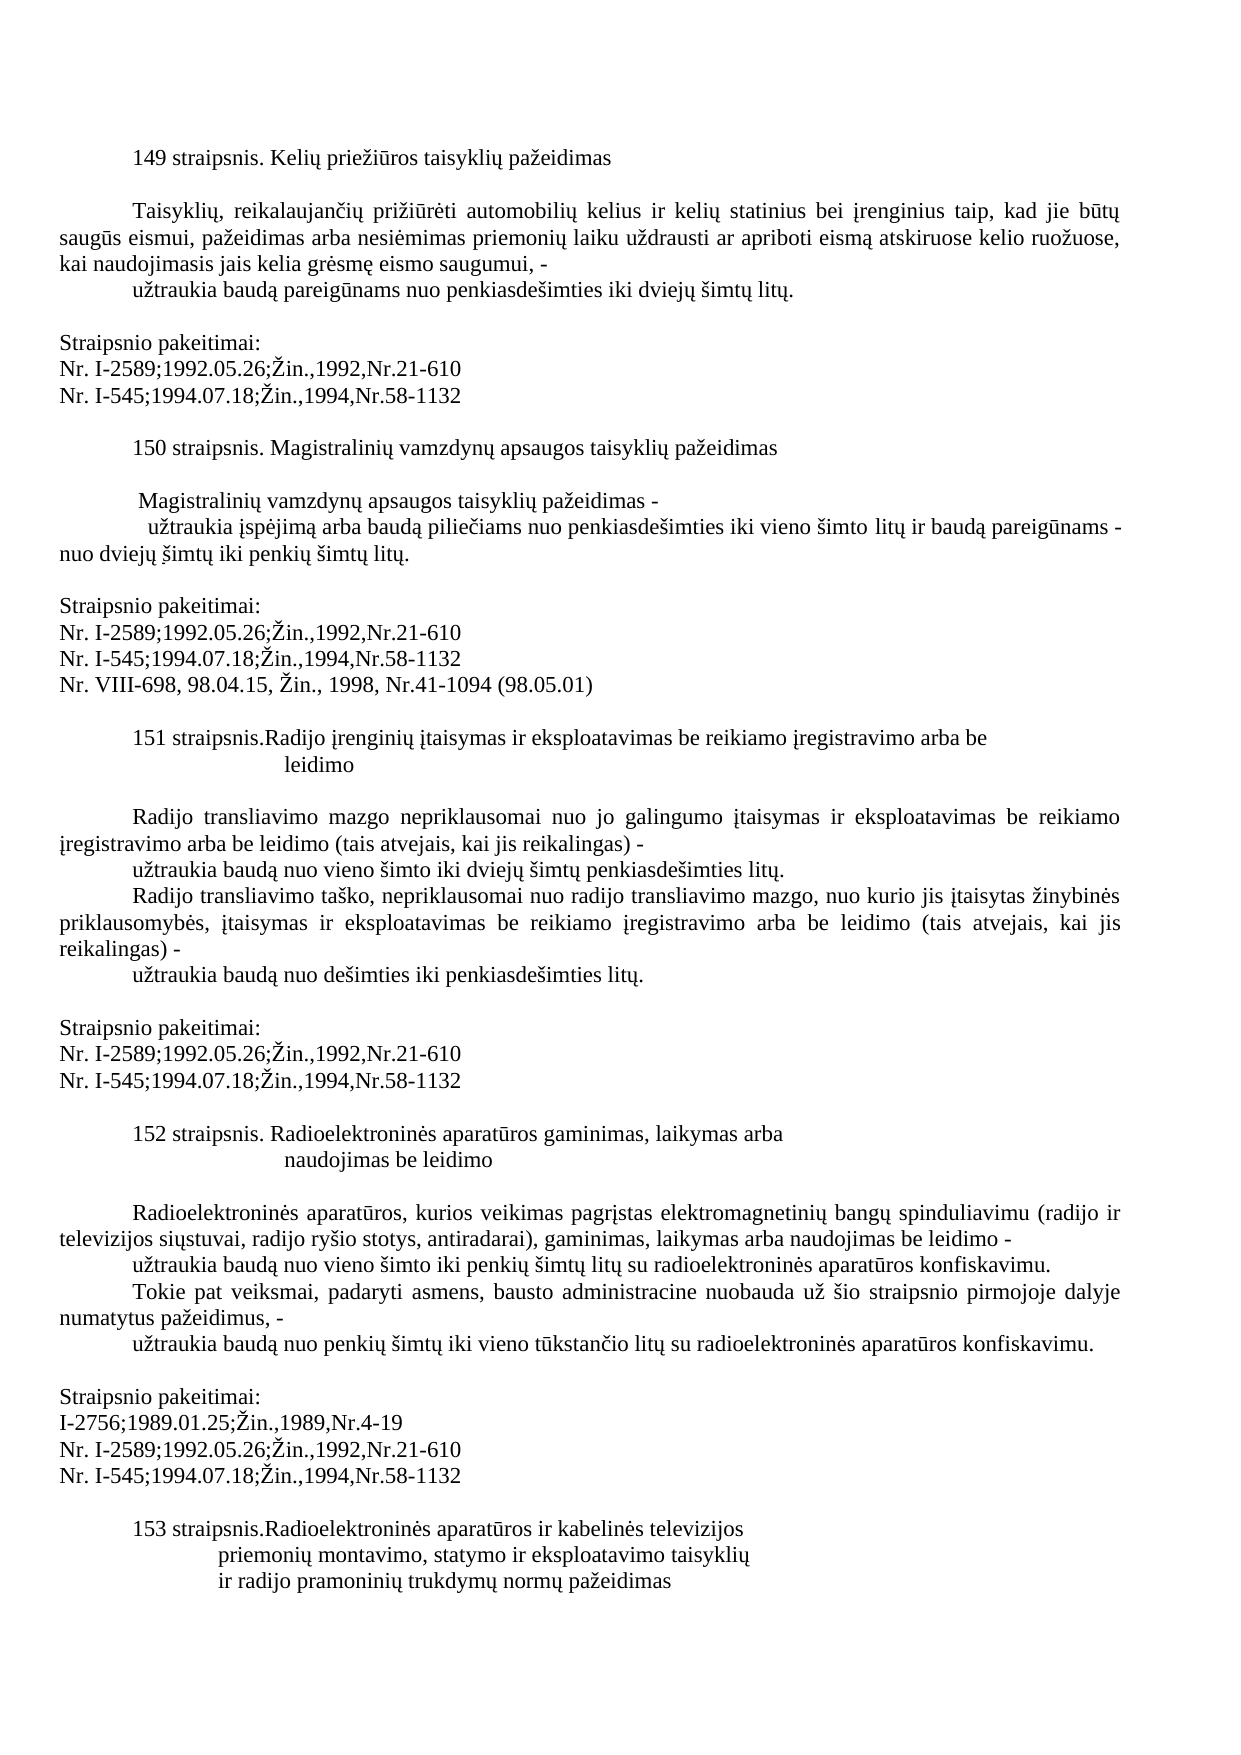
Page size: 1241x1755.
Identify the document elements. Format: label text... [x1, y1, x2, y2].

text 149 straipsnis. Kelių priežiūros taisyklių pažeidimas [59, 144, 1122, 171]
text Radijo transliavimo taško, nepriklausomai nuo radijo transliavimo mazgo, nuo kurio jis įtaisytas žinybinės priklausomybės, įtaisymas ir eksploatavimas be reikiamo įregistravimo arba be leidimo (tais atvejais, kai jis reikalingas) - [59, 882, 1122, 961]
text I-2756;1989.01.25;Žin.,1989,Nr.4-19 [59, 1409, 1122, 1436]
text Magistralinių vamzdynų apsaugos taisyklių pažeidimas - [59, 487, 1122, 513]
text užtraukia baudą nuo vieno šimto iki penkių šimtų litų su radioelektroninės aparatūros konfiskavimu. [59, 1251, 1122, 1278]
text užtraukia įspėjimą arba baudą piliečiams nuo penkiasdešimties iki vieno šimto litų ir baudą pareigūnams - nuo dviejų šimtų iki penkių šimtų litų. [59, 513, 1122, 566]
text leidimo [209, 751, 1122, 777]
text Taisyklių, reikalaujančių prižiūrėti automobilių kelius ir kelių statinius bei įrenginius taip, kad jie būtų saugūs eismui, pažeidimas arba nesiėmimas priemonių laiku uždrausti ar apriboti eismą atskiruose kelio ruožuose, kai naudojimasis jais kelia grėsmę eismo saugumui, - [59, 197, 1122, 276]
text užtraukia baudą pareigūnams nuo penkiasdešimties iki dviejų šimtų litų. [59, 276, 1122, 303]
text Tokie pat veiksmai, padaryti asmens, bausto administracine nuobauda už šio straipsnio pirmojoje dalyje numatytus pažeidimus, - [59, 1278, 1122, 1330]
text ir radijo pramoninių trukdymų normų pažeidimas [59, 1568, 1122, 1594]
text Nr. I-2589;1992.05.26;Žin.,1992,Nr.21-610 [59, 1041, 1122, 1067]
text 150 straipsnis. Magistralinių vamzdynų apsaugos taisyklių pažeidimas [59, 434, 1122, 461]
text Nr. VIII-698, 98.04.15, Žin., 1998, Nr.41-1094 (98.05.01) [59, 672, 1122, 698]
text Nr. I-545;1994.07.18;Žin.,1994,Nr.58-1132 [59, 382, 1122, 408]
text Nr. I-545;1994.07.18;Žin.,1994,Nr.58-1132 [59, 645, 1122, 672]
text Nr. I-545;1994.07.18;Žin.,1994,Nr.58-1132 [59, 1067, 1122, 1093]
text priemonių montavimo, statymo ir eksploatavimo taisyklių [59, 1541, 1122, 1568]
text užtraukia baudą nuo vieno šimto iki dviejų šimtų penkiasdešimties litų. [59, 856, 1122, 882]
text Straipsnio pakeitimai: [59, 592, 1122, 619]
text Nr. I-2589;1992.05.26;Žin.,1992,Nr.21-610 [59, 1436, 1122, 1462]
text Nr. I-2589;1992.05.26;Žin.,1992,Nr.21-610 [59, 619, 1122, 645]
text naudojimas be leidimo [59, 1146, 1122, 1172]
text 153 straipsnis.Radioelektroninės aparatūros ir kabelinės televizijos [59, 1515, 1122, 1541]
text užtraukia baudą nuo dešimties iki penkiasdešimties litų. [59, 961, 1122, 988]
text Radijo transliavimo mazgo nepriklausomai nuo jo galingumo įtaisymas ir eksploatavimas be reikiamo įregistravimo arba be leidimo (tais atvejais, kai jis reikalingas) - [59, 803, 1122, 856]
text Nr. I-545;1994.07.18;Žin.,1994,Nr.58-1132 [59, 1462, 1122, 1488]
text Nr. I-2589;1992.05.26;Žin.,1992,Nr.21-610 [59, 355, 1122, 382]
text Straipsnio pakeitimai: [59, 1014, 1122, 1041]
text 152 straipsnis. Radioelektroninės aparatūros gaminimas, laikymas arba [59, 1119, 1122, 1146]
text užtraukia baudą nuo penkių šimtų iki vieno tūkstančio litų su radioelektroninės aparatūros konfiskavimu. [59, 1330, 1122, 1357]
text 151 straipsnis.Radijo įrenginių įtaisymas ir eksploatavimas be reikiamo įregistravimo arba be [59, 724, 1122, 751]
text Straipsnio pakeitimai: [59, 329, 1122, 355]
text Radioelektroninės aparatūros, kurios veikimas pagrįstas elektromagnetinių bangų spinduliavimu (radijo ir televizijos siųstuvai, radijo ryšio stotys, antiradarai), gaminimas, laikymas arba naudojimas be leidimo - [59, 1199, 1122, 1251]
text Straipsnio pakeitimai: [59, 1383, 1122, 1409]
